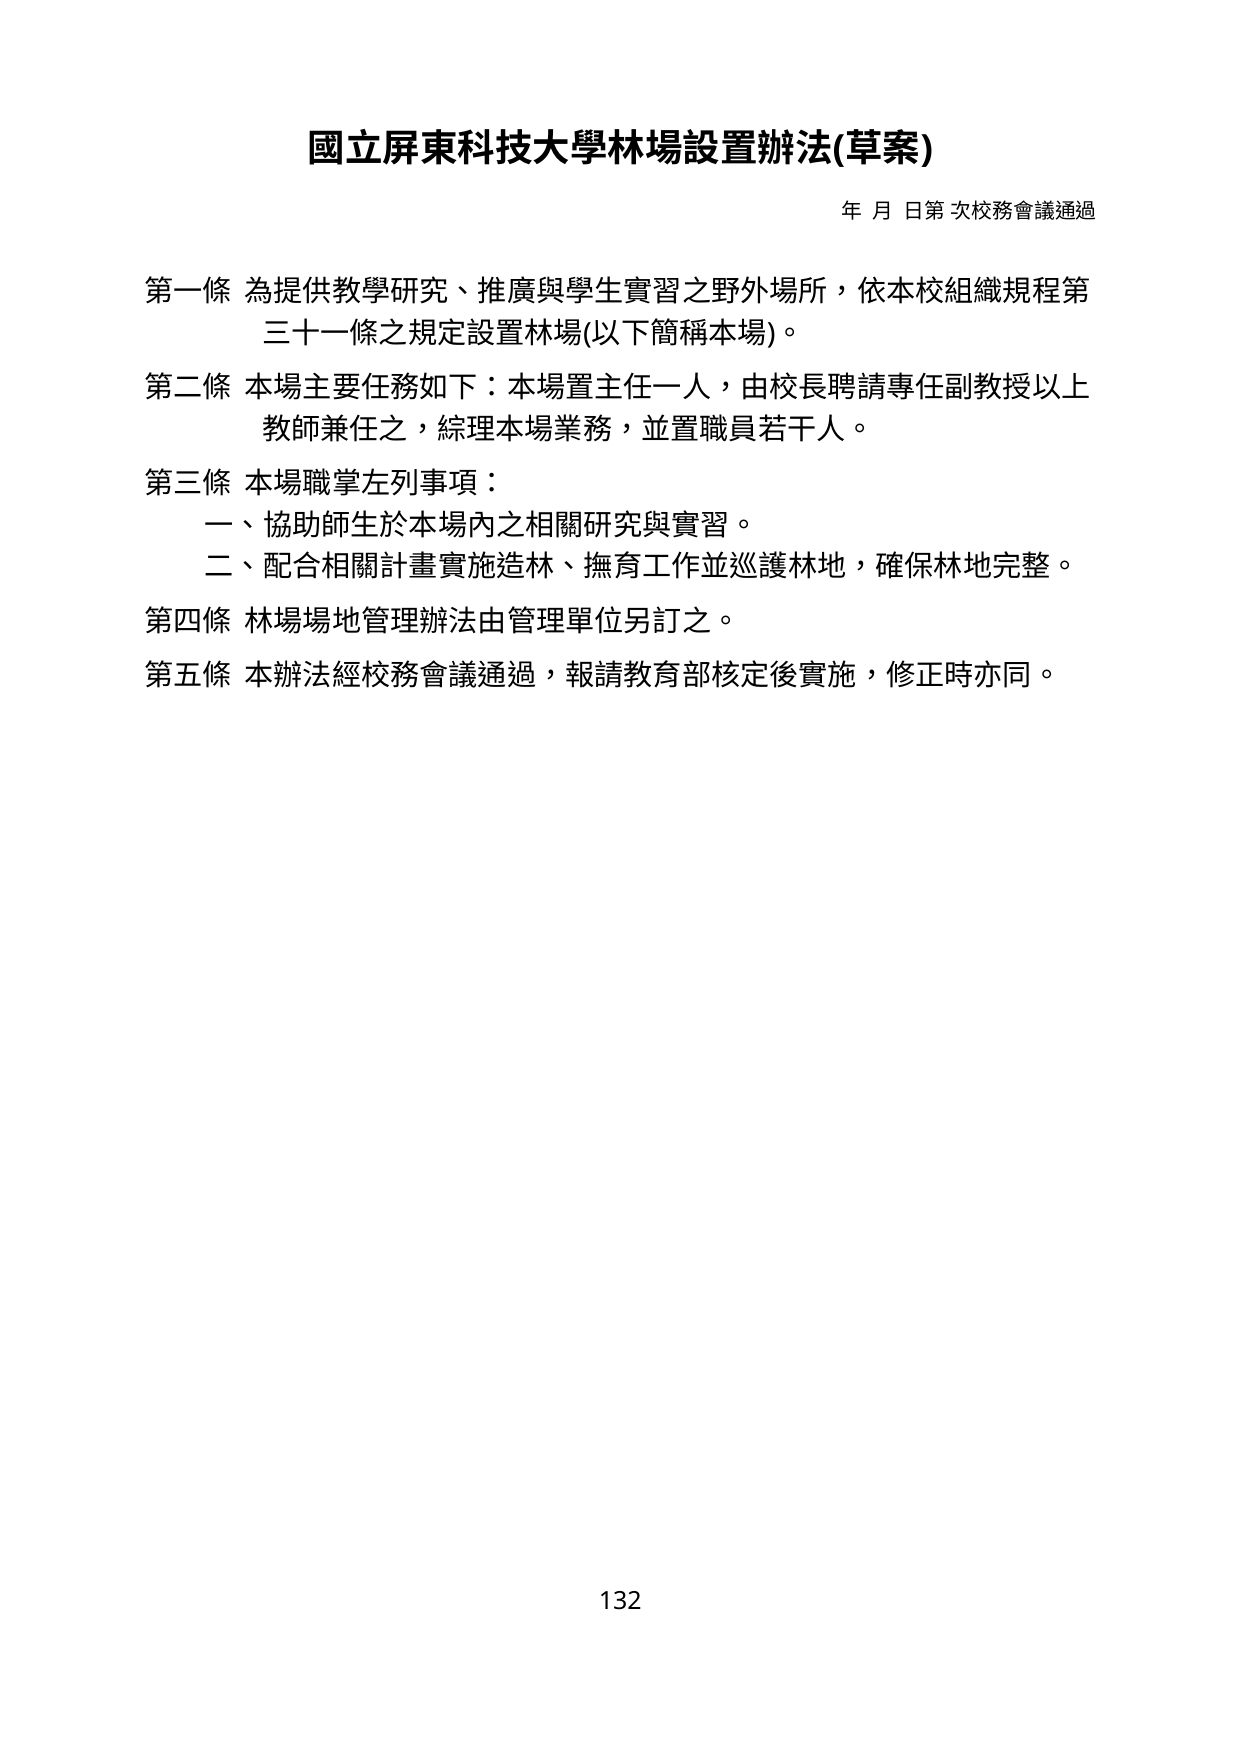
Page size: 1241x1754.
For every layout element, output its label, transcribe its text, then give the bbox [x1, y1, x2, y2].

table_header 年 月 日第 次校務會議通過 第一條 為提供教學研究、推廣與學生實習之野外場所，依本校組織規程第三十一條之規定設置林場(以下簡稱本場)。 第二條 本場主要任務如下：本場置主任一人，由校長聘請專任副教授以上教師兼任之，綜理本場業務，並置職員若干人。 第三條 本場職掌左列事項： 一、協助師生於本場內之相關研究與實習。 二、配合相關計畫實施造林、撫育工作並巡護林地，確保林地完整。 第四條 林場場地管理辦法由管理單位另訂之。 第五條 本辦法經校務會議通過，報請教育部核定後實施，修正時亦同。 [133, 185, 1108, 733]
text 國立屏東科技大學林場設置辦法(草案) [118, 118, 1122, 173]
